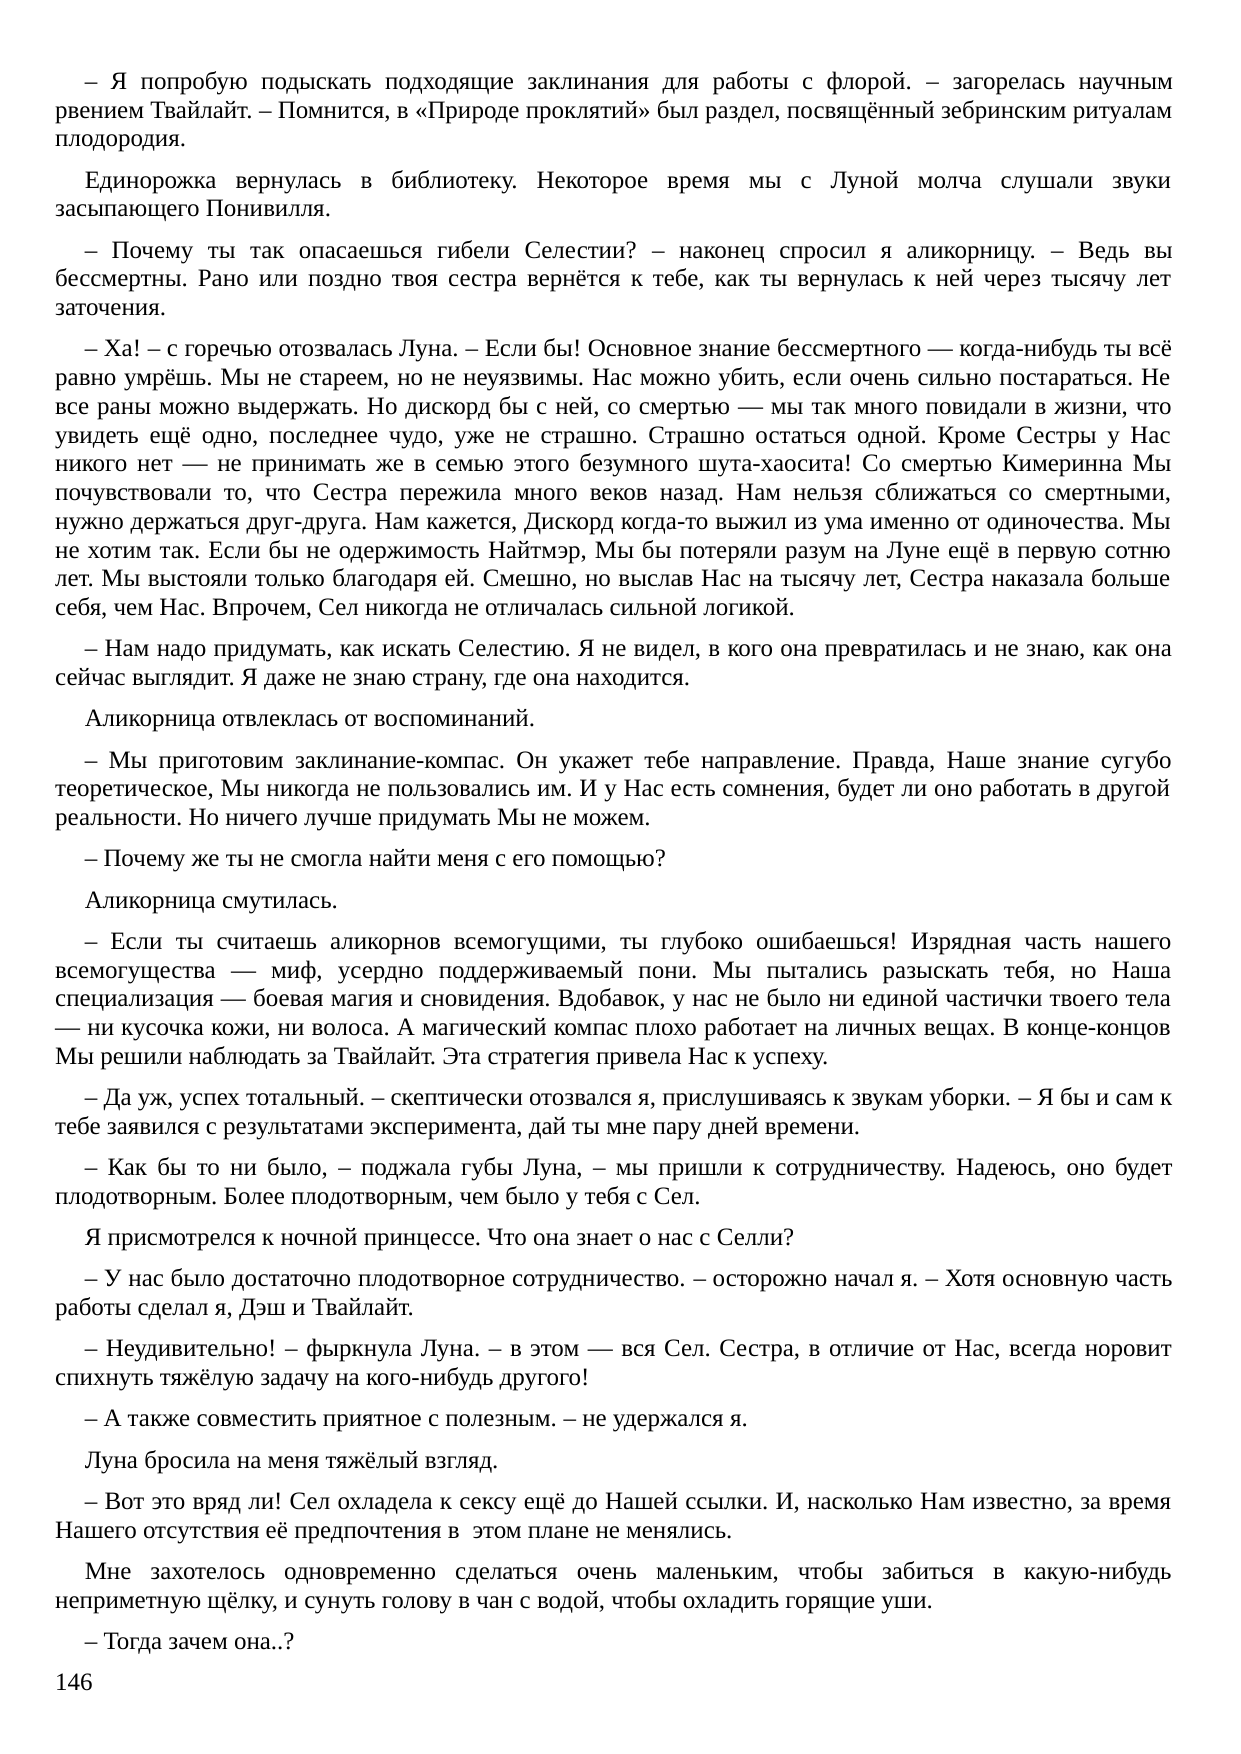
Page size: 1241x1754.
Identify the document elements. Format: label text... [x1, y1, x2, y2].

text – А также совместить приятное с полезным. – не удержался я. [55, 1403, 1173, 1432]
text – Да уж, успех тотальный. – скептически отозвался я, прислушиваясь к звукам уборки. – Я бы и сам к тебе заявился с результатами эксперимента, дай ты мне пару дней времени. [55, 1082, 1173, 1140]
text Мне захотелось одновременно сделаться очень маленьким, чтобы забиться в какую-нибудь неприметную щёлку, и сунуть голову в чан с водой, чтобы охладить горящие уши. [55, 1556, 1173, 1613]
text – У нас было достаточно плодотворное сотрудничество. – осторожно начал я. – Хотя основную часть работы сделал я, Дэш и Твайлайт. [55, 1263, 1173, 1321]
text – Вот это вряд ли! Сел охладела к сексу ещё до Нашей ссылки. И, насколько Нам известно, за время Нашего отсутствия её предпочтения в этом плане не менялись. [55, 1486, 1173, 1543]
text – Тогда зачем она..? [55, 1626, 1173, 1655]
text – Неудивительно! – фыркнула Луна. – в этом — вся Сел. Сестра, в отличие от Нас, всегда норовит спихнуть тяжёлую задачу на кого-нибудь другого! [55, 1333, 1173, 1391]
text – Почему ты так опасаешься гибели Селестии? – наконец спросил я аликорницу. – Ведь вы бессмертны. Рано или поздно твоя сестра вернётся к тебе, как ты вернулась к ней через тысячу лет заточения. [55, 235, 1173, 321]
text Аликорница смутилась. [55, 885, 1173, 913]
text – Если ты считаешь аликорнов всемогущими, ты глубоко ошибаешься! Изрядная часть нашего всемогущества — миф, усердно поддерживаемый пони. Мы пытались разыскать тебя, но Наша специализация — боевая магия и сновидения. Вдобавок, у нас не было ни единой частички твоего тела — ни кусочка кожи, ни волоса. А магический компас плохо работает на личных вещах. В конце-концов Мы решили наблюдать за Твайлайт. Эта стратегия привела Нас к успеху. [55, 926, 1173, 1070]
text – Я попробую подыскать подходящие заклинания для работы с флорой. – загорелась научным рвением Твайлайт. – Помнится, в «Природе проклятий» был раздел, посвящённый зебринским ритуалам плодородия. [55, 66, 1173, 152]
text – Ха! – с горечью отозвалась Луна. – Если бы! Основное знание бессмертного — когда-нибудь ты всё равно умрёшь. Мы не стареем, но не неуязвимы. Нас можно убить, если очень сильно постараться. Не все раны можно выдержать. Но дискорд бы с ней, со смертью — мы так много повидали в жизни, что увидеть ещё одно, последнее чудо, уже не страшно. Страшно остаться одной. Кроме Сестры у Нас никого нет — не принимать же в семью этого безумного шута-хаосита! Со смертью Кимеринна Мы почувствовали то, что Сестра пережила много веков назад. Нам нельзя сближаться со смертными, нужно держаться друг-друга. Нам кажется, Дискорд когда-то выжил из ума именно от одиночества. Мы не хотим так. Если бы не одержимость Найтмэр, Мы бы потеряли разум на Луне ещё в первую сотню лет. Мы выстояли только благодаря ей. Смешно, но выслав Нас на тысячу лет, Сестра наказала больше себя, чем Нас. Впрочем, Сел никогда не отличалась сильной логикой. [55, 333, 1173, 621]
text Я присмотрелся к ночной принцессе. Что она знает о нас с Селли? [55, 1222, 1173, 1251]
text Единорожка вернулась в библиотеку. Некоторое время мы с Луной молча слушали звуки засыпающего Понивилля. [55, 165, 1173, 222]
text – Нам надо придумать, как искать Селестию. Я не видел, в кого она превратилась и не знаю, как она сейчас выглядит. Я даже не знаю страну, где она находится. [55, 633, 1173, 691]
text – Мы приготовим заклинание-компас. Он укажет тебе направление. Правда, Наше знание сугубо теоретическое, Мы никогда не пользовались им. И у Нас есть сомнения, будет ли оно работать в другой реальности. Но ничего лучше придумать Мы не можем. [55, 745, 1173, 831]
text – Как бы то ни было, – поджала губы Луна, – мы пришли к сотрудничеству. Надеюсь, оно будет плодотворным. Более плодотворным, чем было у тебя с Сел. [55, 1152, 1173, 1210]
text Луна бросила на меня тяжёлый взгляд. [55, 1445, 1173, 1473]
text Аликорница отвлеклась от воспоминаний. [55, 703, 1173, 732]
text – Почему же ты не смогла найти меня с его помощью? [55, 843, 1173, 872]
